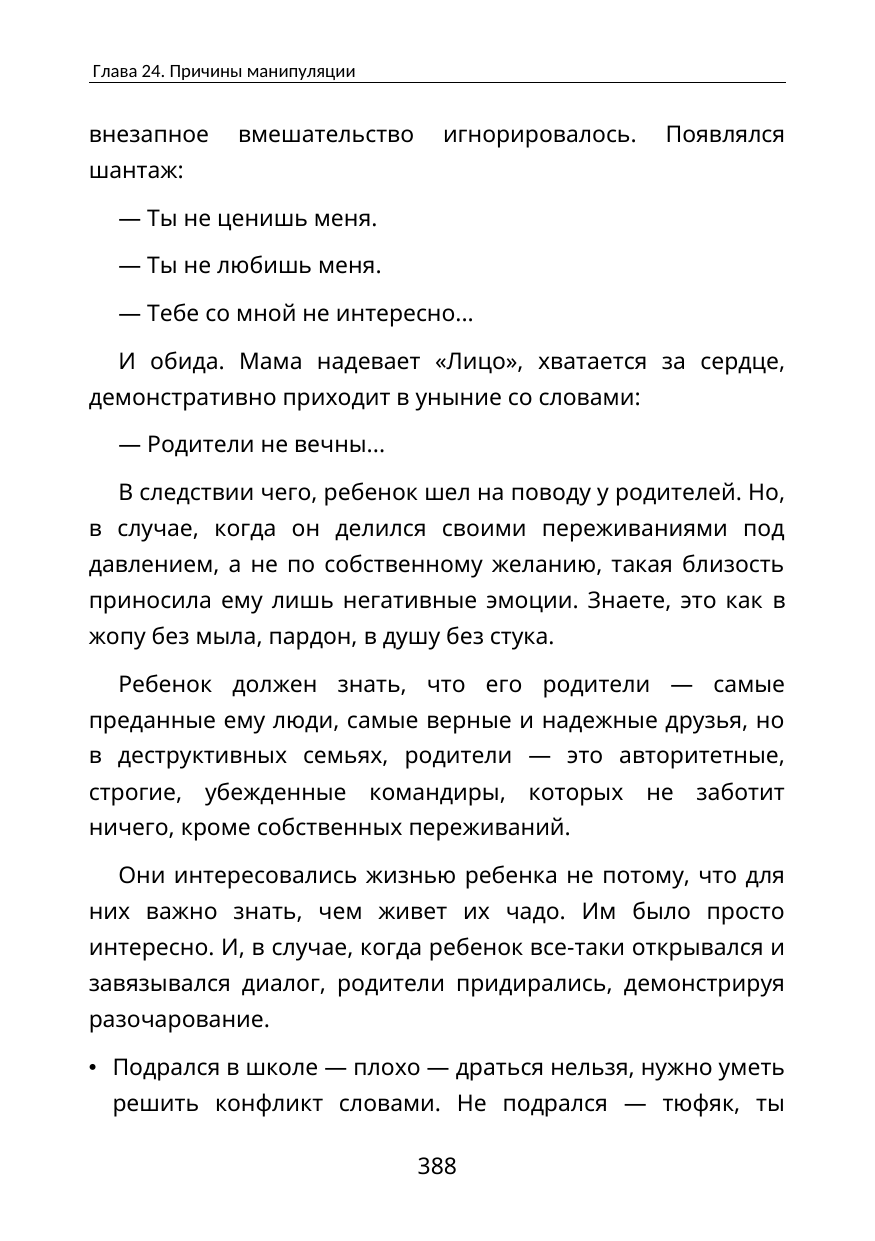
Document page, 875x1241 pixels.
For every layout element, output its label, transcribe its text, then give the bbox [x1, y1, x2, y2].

text — Ты не любишь меня. [88, 249, 786, 281]
text — Тебе со мной не интересно... [88, 297, 786, 328]
text В следствии чего, ребенок шел на поводу у родителей. Но, в случае, когда он делился своими переживаниями под давлением, а не по собственному желанию, такая близость приносила ему лишь негативные эмоции. Знаете, это как в жопу без мыла, пардон, в душу без стука. [88, 476, 786, 651]
text Они интересовались жизнью ребенка не потому, что для них важно знать, чем живет их чадо. Им было просто интересно. И, в случае, когда ребенок все-таки открывался и завязывался диалог, родители придирались, демонстрируя разочарование. [88, 859, 786, 1034]
list Подрался в школе — плохо — драться нельзя, нужно уметь решить конфликт словами. Не подрался — тюфяк, ты [88, 1051, 786, 1118]
text — Ты не ценишь меня. [88, 202, 786, 233]
text — Родители не вечны... [88, 428, 786, 460]
text И обида. Мама надевает «Лицо», хватается за сердце, демонстративно приходит в уныние со словами: [88, 345, 786, 412]
text внезапное вмешательство игнорировалось. Появлялся шантаж: [88, 118, 786, 185]
text Ребенок должен знать, что его родители — самые преданные ему люди, самые верные и надежные друзья, но в деструктивных семьях, родители — это авторитетные, строгие, убежденные командиры, которых не заботит ничего, кроме собственных переживаний. [88, 668, 786, 843]
